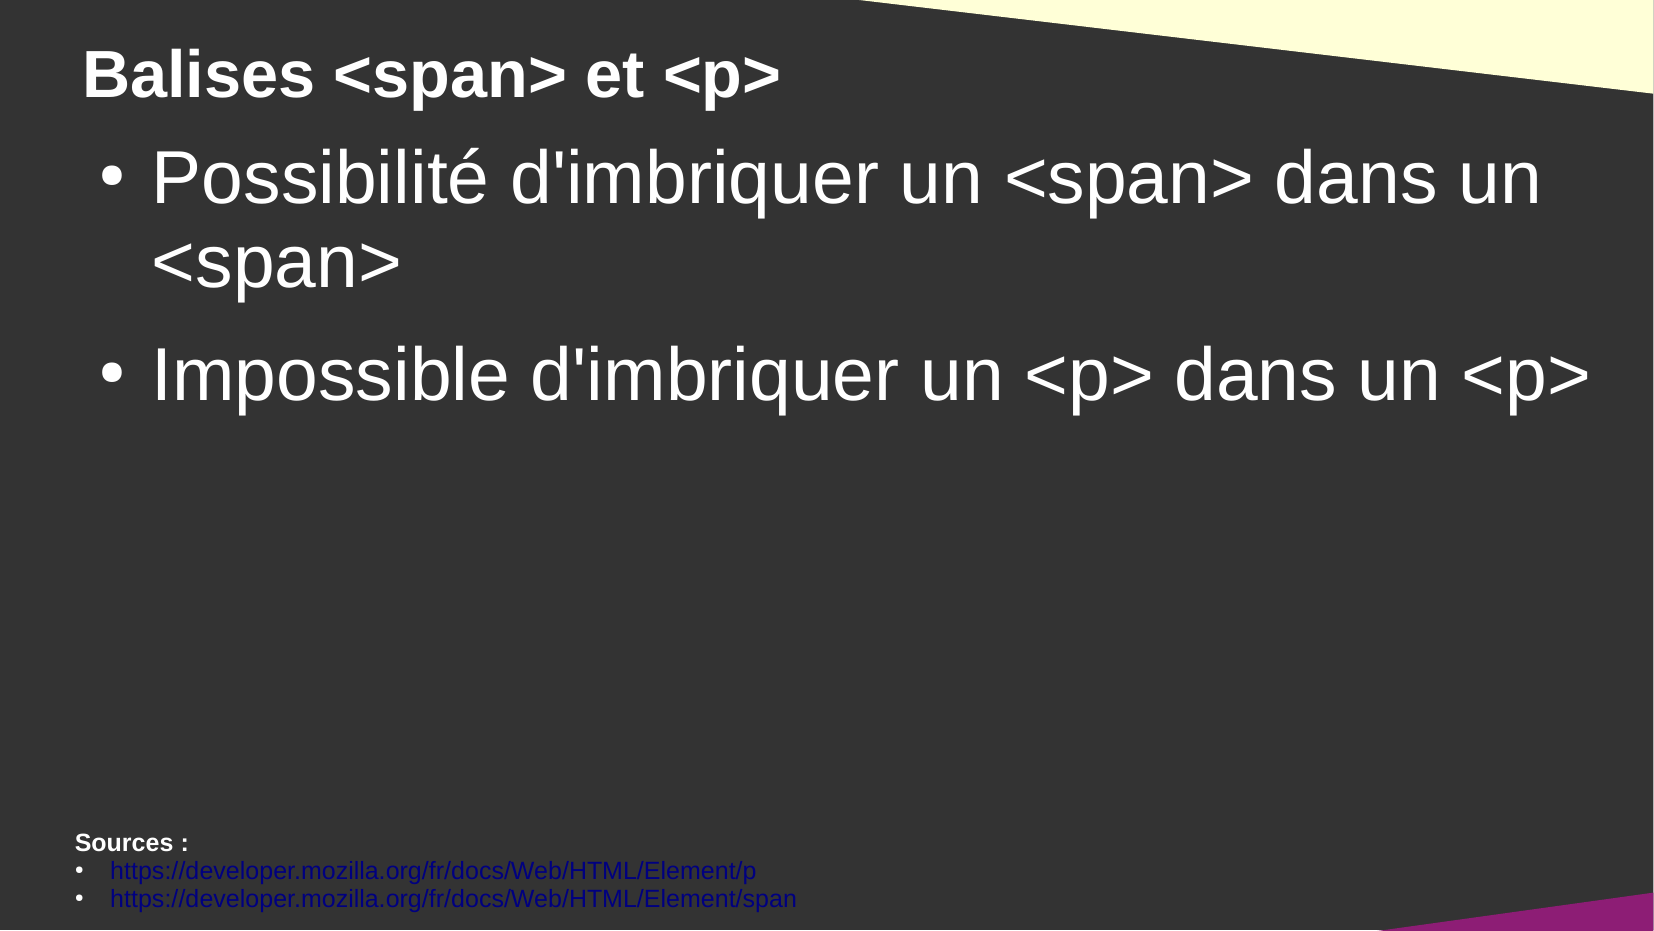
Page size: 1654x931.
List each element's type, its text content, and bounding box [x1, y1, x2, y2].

title Balises <span> et <p> [82, 37, 1571, 112]
text_box [859, 0, 1654, 94]
text_box Sources : https://developer.mozilla.org/fr/docs/Web/HTML/Element/p https://developer.mozilla.org/fr/docs/Web/HTML/Element/span [59, 821, 1546, 931]
list Possibilité d'imbriquer un <span> dans un <span> Impossible d'imbriquer un <p> dans un <p> [80, 135, 1620, 449]
text_box [1377, 892, 1654, 931]
